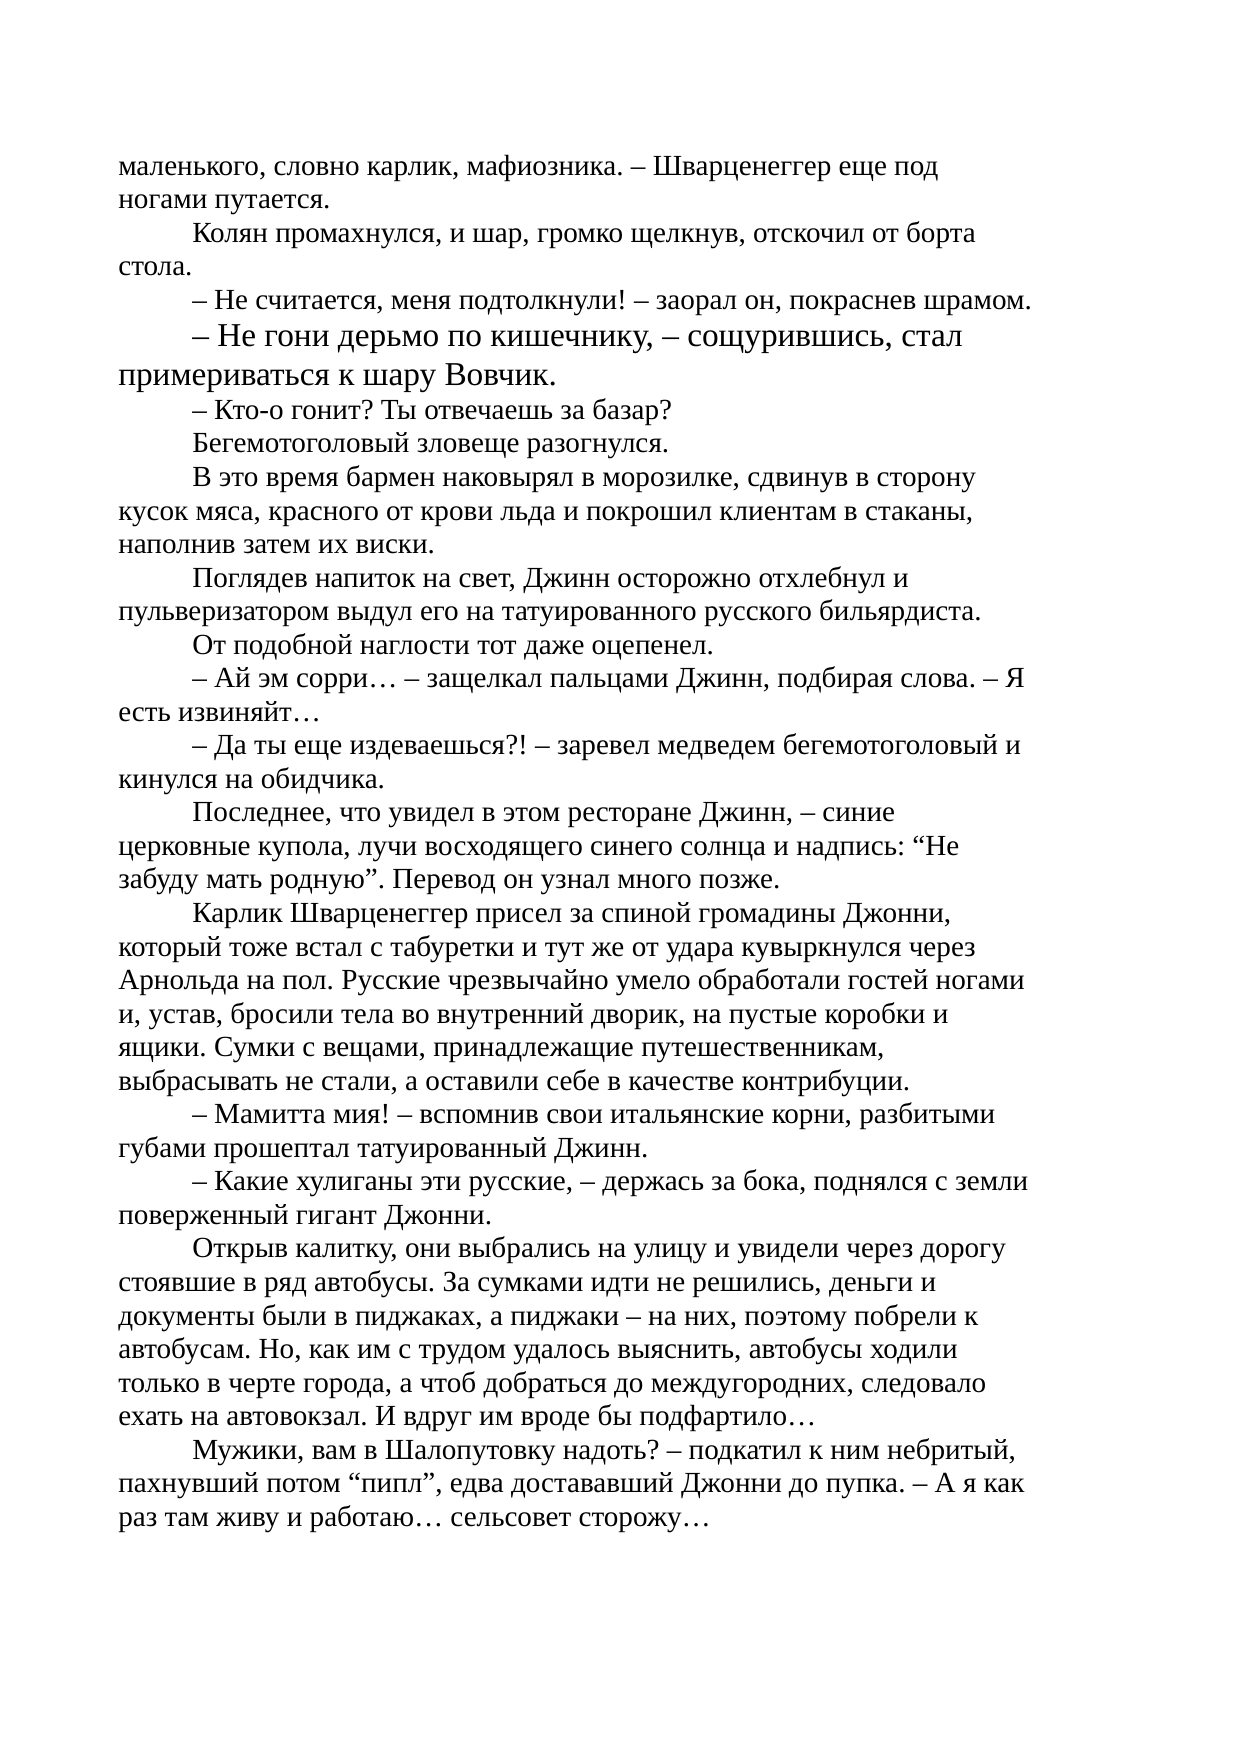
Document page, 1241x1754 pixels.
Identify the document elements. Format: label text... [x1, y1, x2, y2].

text В это время бармен наковырял в морозилке, сдвинув в сторону кусок мяса, красного от крови льда и покрошил клиентам в стаканы, наполнив затем их виски. [118, 459, 1033, 560]
text Открыв калитку, они выбрались на улицу и увидели через дорогу стоявшие в ряд автобусы. За сумками идти не решились, деньги и документы были в пиджаках, а пиджаки – на них, поэтому побрели к автобусам. Но, как им с трудом удалось выяснить, автобусы ходили только в черте города, а чтоб добраться до междугородних, следовало ехать на автовокзал. И вдруг им вроде бы подфартило… [118, 1231, 1033, 1432]
text Поглядев напиток на свет, Джинн осторожно отхлебнул и пульверизатором выдул его на татуированного русского бильярдиста. [118, 560, 1033, 627]
text – Не считается, меня подтолкнули! – заорал он, покраснев шрамом. [118, 282, 1033, 315]
text Бегемотоголовый зловеще разогнулся. [118, 426, 1033, 459]
text – Кто-о гонит? Ты отвечаешь за базар? [118, 392, 1033, 426]
text маленького, словно карлик, мафиозника. – Шварценеггер еще под ногами путается. [118, 148, 1033, 215]
text – Ай эм сорри… – защелкал пальцами Джинн, подбирая слова. – Я есть извиняйт… [118, 660, 1033, 727]
text – Мамитта мия! – вспомнив свои итальянские корни, разбитыми губами прошептал татуированный Джинн. [118, 1096, 1033, 1163]
text От подобной наглости тот даже оцепенел. [118, 627, 1033, 660]
text – Да ты еще издеваешься?! – заревел медведем бегемотоголовый и кинулся на обидчика. [118, 727, 1033, 794]
text Последнее, что увидел в этом ресторане Джинн, – синие церковные купола, лучи восходящего синего солнца и надпись: “Не забуду мать родную”. Перевод он узнал много позже. [118, 794, 1033, 895]
text Карлик Шварценеггер присел за спиной громадины Джонни, который тоже встал с табуретки и тут же от удара кувыркнулся через Арнольда на пол. Русские чрезвычайно умело обработали гостей ногами и, устав, бросили тела во внутренний дворик, на пустые коробки и ящики. Сумки с вещами, принадлежащие путешественникам, выбрасывать не стали, а оставили себе в качестве контрибуции. [118, 895, 1033, 1096]
text Мужики, вам в Шалопутовку надоть? – подкатил к ним небритый, пахнувший потом “пипл”, едва достававший Джонни до пупка. – А я как раз там живу и работаю… сельсовет сторожу… [118, 1432, 1033, 1532]
text Колян промахнулся, и шар, громко щелкнув, отскочил от борта стола. [118, 215, 1033, 282]
text – Какие хулиганы эти русские, – держась за бока, поднялся с земли поверженный гигант Джонни. [118, 1163, 1033, 1231]
text – Не гони дерьмо по кишечнику, – сощурившись, стал примериваться к шару Вовчик. [118, 315, 1033, 392]
